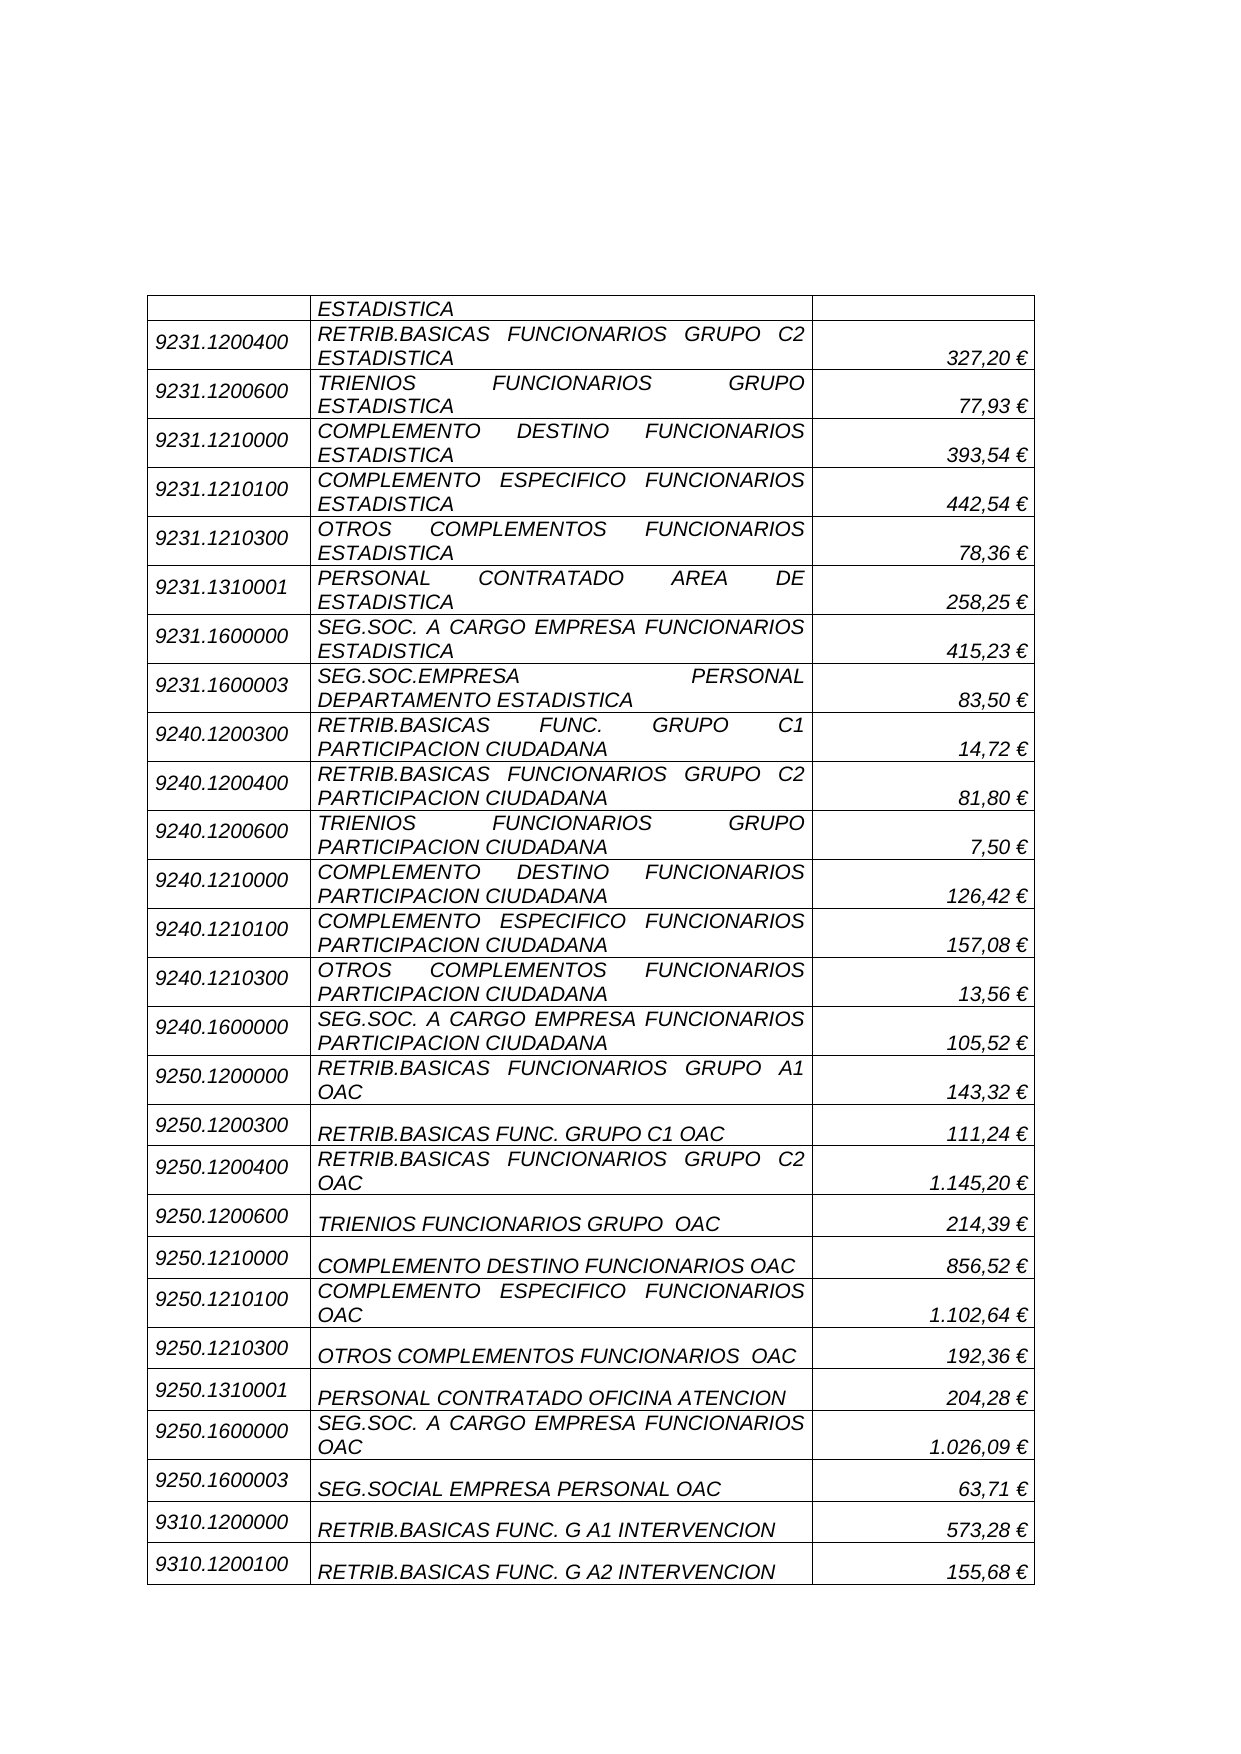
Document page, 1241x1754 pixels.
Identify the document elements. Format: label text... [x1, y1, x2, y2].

table_cell 9231.1200400 [148, 321, 310, 369]
table_cell COMPLEMENTO DESTINO FUNCIONARIOS ESTADISTICA [311, 419, 812, 467]
table_cell 192,36 € [813, 1328, 1034, 1368]
table_cell RETRIB.BASICAS FUNCIONARIOS GRUPO C2 OAC [311, 1146, 812, 1194]
table_cell SEG.SOC. A CARGO EMPRESA FUNCIONARIOS PARTICIPACION CIUDADANA [311, 1007, 812, 1055]
table_cell ESTADISTICA [311, 296, 812, 320]
table_cell 9250.1600000 [148, 1411, 310, 1459]
table_cell 9231.1210000 [148, 419, 310, 467]
table_cell 9310.1200000 [148, 1502, 310, 1542]
table_cell RETRIB.BASICAS FUNCIONARIOS GRUPO A1 OAC [311, 1056, 812, 1104]
table_cell 155,68 € [813, 1543, 1034, 1584]
table_cell RETRIB.BASICAS FUNC. GRUPO C1 OAC [311, 1105, 812, 1145]
table_cell PERSONAL CONTRATADO AREA DE ESTADISTICA [311, 566, 812, 614]
table_cell SEG.SOC. A CARGO EMPRESA FUNCIONARIOS ESTADISTICA [311, 615, 812, 663]
table_cell 126,42 € [813, 860, 1034, 908]
table_cell 9250.1200000 [148, 1056, 310, 1104]
table_cell 9250.1210300 [148, 1328, 310, 1368]
table_cell 9240.1200600 [148, 811, 310, 859]
table_cell COMPLEMENTO ESPECIFICO FUNCIONARIOS ESTADISTICA [311, 468, 812, 516]
table_cell SEG.SOCIAL EMPRESA PERSONAL OAC [311, 1460, 812, 1501]
table_cell 258,25 € [813, 566, 1034, 614]
table_cell 9231.1600000 [148, 615, 310, 663]
table_cell 9250.1200300 [148, 1105, 310, 1145]
table_cell RETRIB.BASICAS FUNCIONARIOS GRUPO C2 ESTADISTICA [311, 321, 812, 369]
table_cell [148, 296, 310, 320]
table_cell 9231.1200600 [148, 370, 310, 418]
table_cell 9240.1200400 [148, 762, 310, 810]
table_cell RETRIB.BASICAS FUNC. G A1 INTERVENCION [311, 1502, 812, 1542]
table_cell TRIENIOS FUNCIONARIOS GRUPO PARTICIPACION CIUDADANA [311, 811, 812, 859]
table_cell 1.145,20 € [813, 1146, 1034, 1194]
table_cell RETRIB.BASICAS FUNC. G A2 INTERVENCION [311, 1543, 812, 1584]
table_cell 9231.1600003 [148, 664, 310, 712]
table_cell TRIENIOS FUNCIONARIOS GRUPO OAC [311, 1195, 812, 1236]
table_cell RETRIB.BASICAS FUNC. GRUPO C1 PARTICIPACION CIUDADANA [311, 713, 812, 761]
table_cell 78,36 € [813, 517, 1034, 565]
table_cell 13,56 € [813, 958, 1034, 1006]
table_cell 9231.1210100 [148, 468, 310, 516]
table_cell 9240.1200300 [148, 713, 310, 761]
table_cell 415,23 € [813, 615, 1034, 663]
table_cell 111,24 € [813, 1105, 1034, 1145]
table_cell 9250.1310001 [148, 1369, 310, 1410]
table_cell 9240.1210300 [148, 958, 310, 1006]
table_cell SEG.SOC. A CARGO EMPRESA FUNCIONARIOS OAC [311, 1411, 812, 1459]
table_cell 393,54 € [813, 419, 1034, 467]
table_cell COMPLEMENTO ESPECIFICO FUNCIONARIOS OAC [311, 1279, 812, 1327]
table_cell 9240.1600000 [148, 1007, 310, 1055]
table_cell 442,54 € [813, 468, 1034, 516]
table_cell 143,32 € [813, 1056, 1034, 1104]
table_cell 856,52 € [813, 1237, 1034, 1278]
table_cell 1.026,09 € [813, 1411, 1034, 1459]
table_cell SEG.SOC.EMPRESA PERSONAL DEPARTAMENTO ESTADISTICA [311, 664, 812, 712]
table_cell 9250.1210100 [148, 1279, 310, 1327]
table_cell OTROS COMPLEMENTOS FUNCIONARIOS ESTADISTICA [311, 517, 812, 565]
table_cell RETRIB.BASICAS FUNCIONARIOS GRUPO C2 PARTICIPACION CIUDADANA [311, 762, 812, 810]
table_cell 83,50 € [813, 664, 1034, 712]
table_cell 1.102,64 € [813, 1279, 1034, 1327]
table_cell COMPLEMENTO DESTINO FUNCIONARIOS PARTICIPACION CIUDADANA [311, 860, 812, 908]
table_cell [813, 296, 1034, 320]
table_cell 14,72 € [813, 713, 1034, 761]
table_cell 63,71 € [813, 1460, 1034, 1501]
table_cell PERSONAL CONTRATADO OFICINA ATENCION [311, 1369, 812, 1410]
table_cell COMPLEMENTO ESPECIFICO FUNCIONARIOS PARTICIPACION CIUDADANA [311, 909, 812, 957]
table_cell 9250.1200600 [148, 1195, 310, 1236]
table_cell 9231.1210300 [148, 517, 310, 565]
table_cell COMPLEMENTO DESTINO FUNCIONARIOS OAC [311, 1237, 812, 1278]
table_cell 9231.1310001 [148, 566, 310, 614]
table_cell 157,08 € [813, 909, 1034, 957]
table_cell 7,50 € [813, 811, 1034, 859]
table_cell 9250.1210000 [148, 1237, 310, 1278]
table_cell OTROS COMPLEMENTOS FUNCIONARIOS OAC [311, 1328, 812, 1368]
table_cell 9240.1210000 [148, 860, 310, 908]
table_cell 9250.1600003 [148, 1460, 310, 1501]
table_cell 573,28 € [813, 1502, 1034, 1542]
table_cell TRIENIOS FUNCIONARIOS GRUPO ESTADISTICA [311, 370, 812, 418]
table_cell 81,80 € [813, 762, 1034, 810]
table_cell 327,20 € [813, 321, 1034, 369]
table_cell 9250.1200400 [148, 1146, 310, 1194]
table_cell 105,52 € [813, 1007, 1034, 1055]
table_cell 77,93 € [813, 370, 1034, 418]
table_cell 9240.1210100 [148, 909, 310, 957]
table_cell OTROS COMPLEMENTOS FUNCIONARIOS PARTICIPACION CIUDADANA [311, 958, 812, 1006]
table_cell 9310.1200100 [148, 1543, 310, 1584]
table_cell 204,28 € [813, 1369, 1034, 1410]
table_cell 214,39 € [813, 1195, 1034, 1236]
